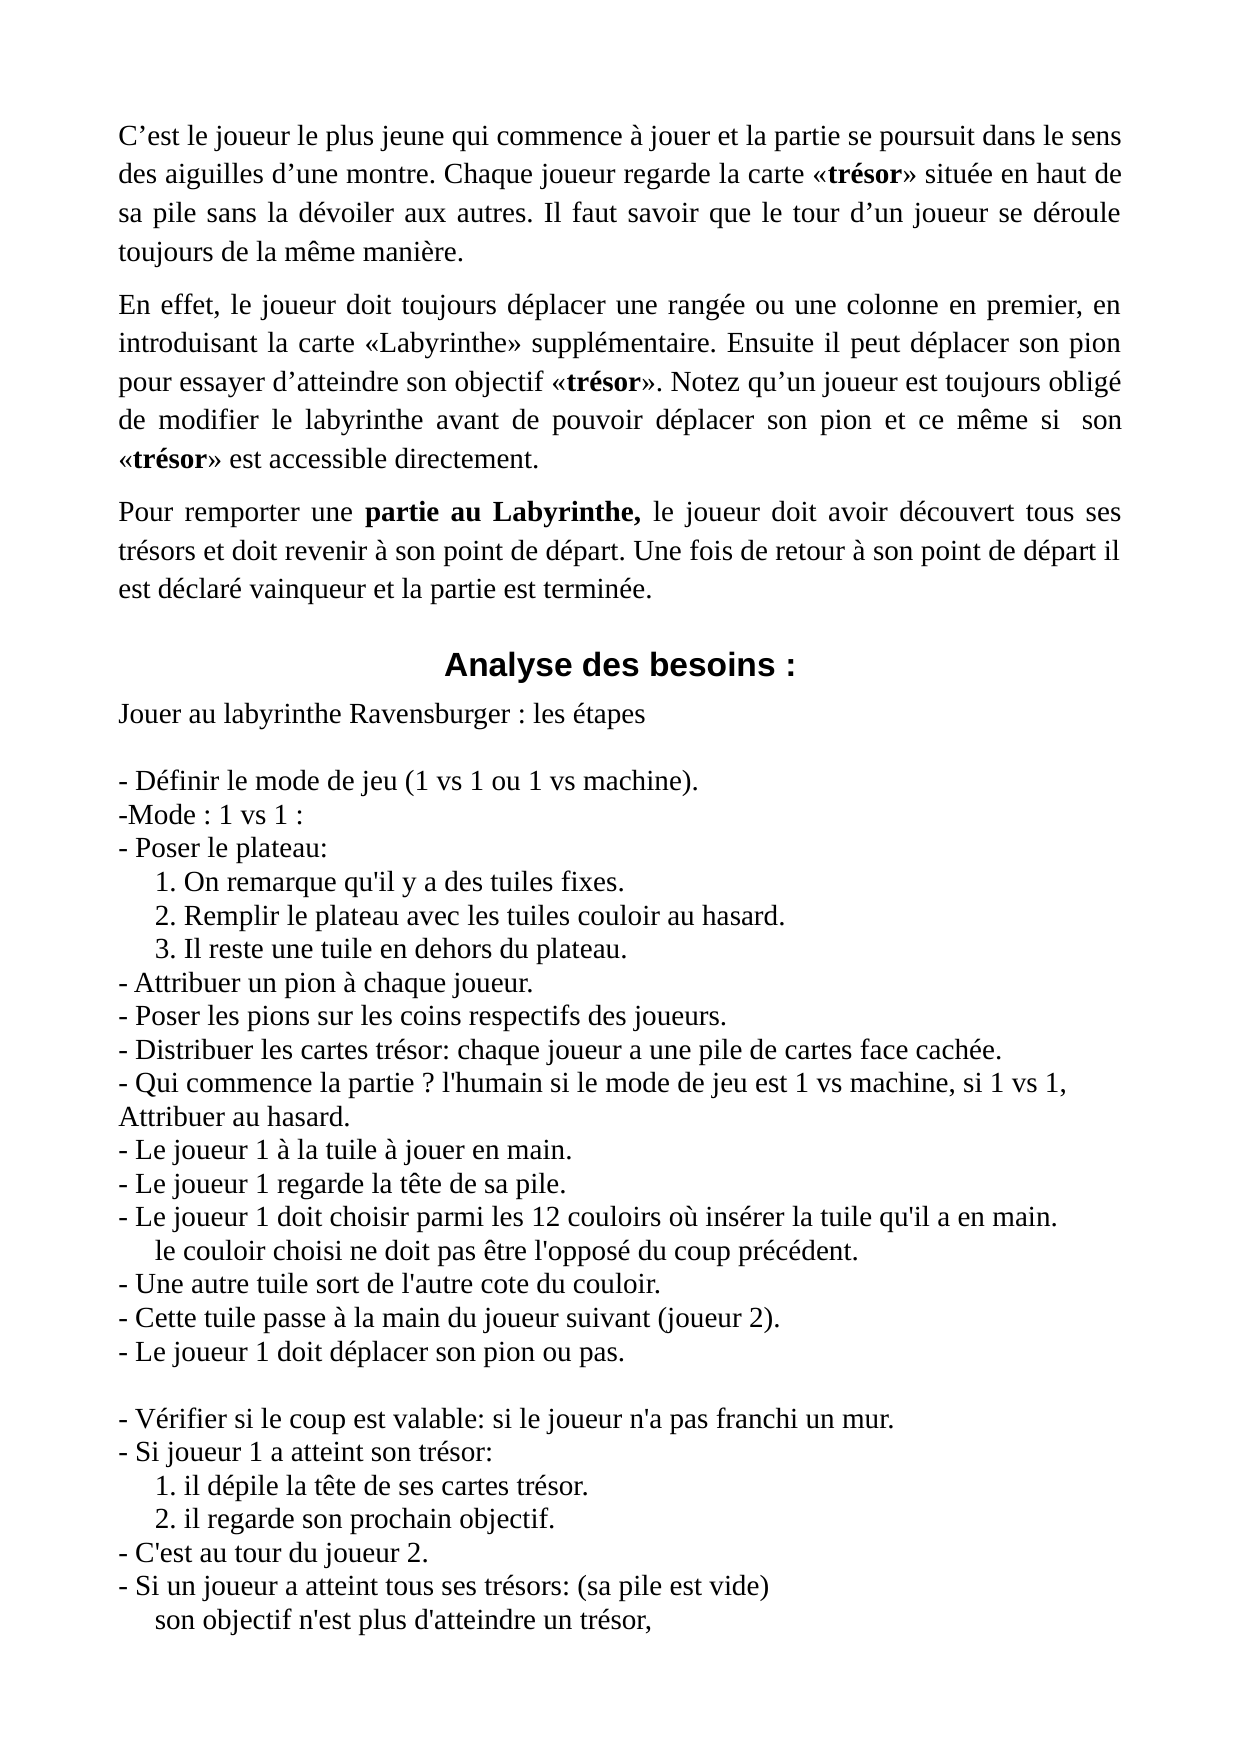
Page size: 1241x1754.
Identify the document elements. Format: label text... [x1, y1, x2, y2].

text -Mode : 1 vs 1 : [118, 797, 1122, 831]
subtitle Analyse des besoins : [118, 645, 1122, 684]
text C’est le joueur le plus jeune qui commence à jouer et la partie se poursuit dans le sens des aiguilles d’une montre. Chaque joueur regarde la carte «trésor» située en haut de sa pile sans la dévoiler aux autres. Il faut savoir que le tour d’un joueur se déroule toujours de la même manière. [118, 118, 1122, 267]
text - Poser le plateau: [118, 831, 1122, 864]
text - Le joueur 1 doit choisir parmi les 12 couloirs où insérer la tuile qu'il a en main. [118, 1199, 1122, 1233]
text - Distribuer les cartes trésor: chaque joueur a une pile de cartes face cachée. [118, 1032, 1122, 1065]
text 1. On remarque qu'il y a des tuiles fixes. [118, 864, 1122, 898]
text Jouer au labyrinthe Ravensburger : les étapes [118, 696, 1122, 730]
text le couloir choisi ne doit pas être l'opposé du coup précédent. [118, 1233, 1122, 1267]
text - Si joueur 1 a atteint son trésor: [118, 1434, 1122, 1468]
text Pour remporter une partie au Labyrinthe, le joueur doit avoir découvert tous ses trésors et doit revenir à son point de départ. Une fois de retour à son point de départ il est déclaré vainqueur et la partie est terminée. [118, 494, 1122, 605]
text - C'est au tour du joueur 2. [118, 1535, 1122, 1568]
text - Cette tuile passe à la main du joueur suivant (joueur 2). [118, 1300, 1122, 1334]
text - Attribuer un pion à chaque joueur. [118, 965, 1122, 998]
text - Définir le mode de jeu (1 vs 1 ou 1 vs machine). [118, 763, 1122, 797]
text - Poser les pions sur les coins respectifs des joueurs. [118, 998, 1122, 1032]
text 3. Il reste une tuile en dehors du plateau. [118, 931, 1122, 965]
text 1. il dépile la tête de ses cartes trésor. [118, 1468, 1122, 1501]
text - Le joueur 1 doit déplacer son pion ou pas. [118, 1334, 1122, 1367]
text 2. Remplir le plateau avec les tuiles couloir au hasard. [118, 898, 1122, 931]
text - Le joueur 1 à la tuile à jouer en main. [118, 1132, 1122, 1166]
text En effet, le joueur doit toujours déplacer une rangée ou une colonne en premier, en introduisant la carte «Labyrinthe» supplémentaire. Ensuite il peut déplacer son pion pour essayer d’atteindre son objectif «trésor». Notez qu’un joueur est toujours obligé de modifier le labyrinthe avant de pouvoir déplacer son pion et ce même si son «trésor» est accessible directement. [118, 287, 1122, 474]
text - Vérifier si le coup est valable: si le joueur n'a pas franchi un mur. [118, 1401, 1122, 1434]
text - Le joueur 1 regarde la tête de sa pile. [118, 1166, 1122, 1199]
text - Si un joueur a atteint tous ses trésors: (sa pile est vide) [118, 1568, 1122, 1602]
text - Une autre tuile sort de l'autre cote du couloir. [118, 1267, 1122, 1300]
text son objectif n'est plus d'atteindre un trésor, [118, 1602, 1122, 1636]
text - Qui commence la partie ? l'humain si le mode de jeu est 1 vs machine, si 1 vs 1, Attribuer au hasard. [118, 1065, 1122, 1132]
text 2. il regarde son prochain objectif. [118, 1501, 1122, 1535]
